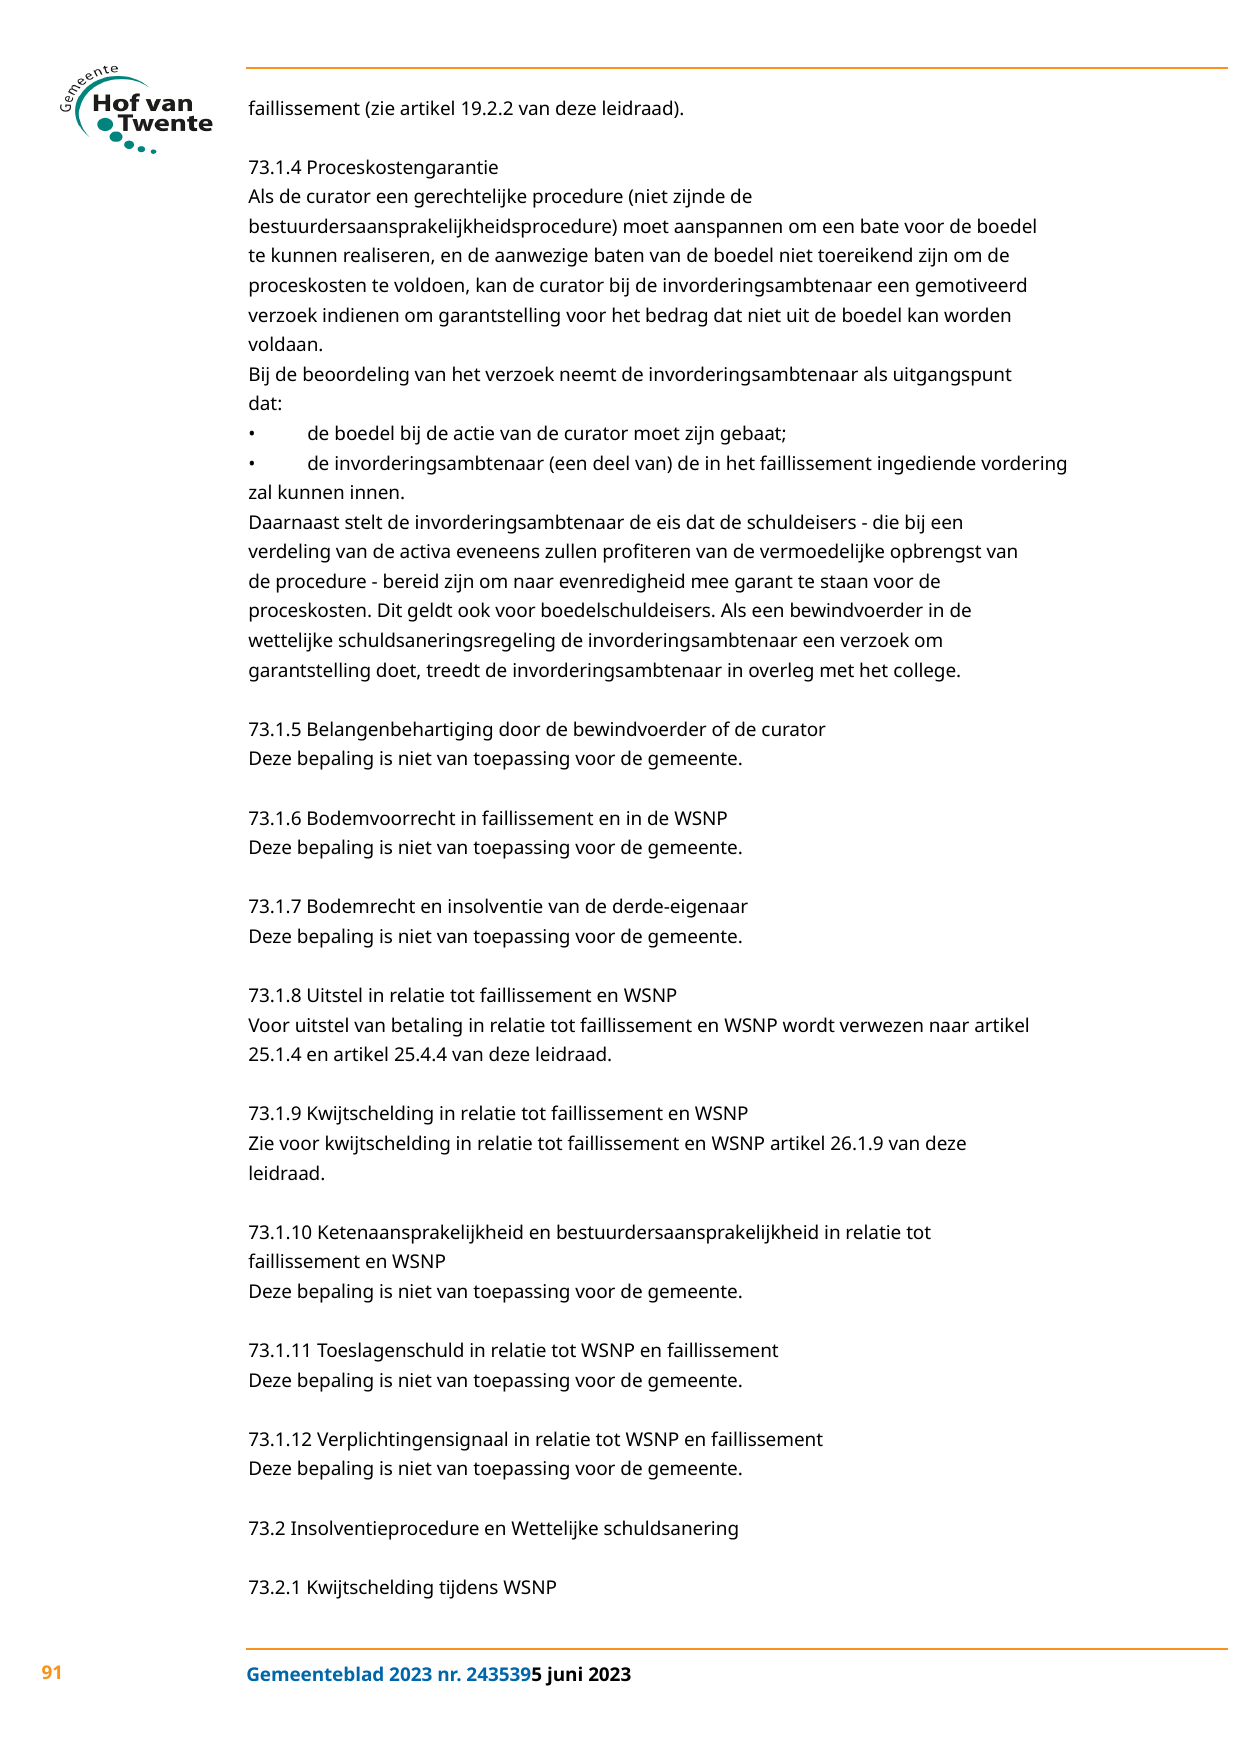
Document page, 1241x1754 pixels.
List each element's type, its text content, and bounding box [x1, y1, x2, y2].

text 73.1.4 Proceskostengarantie [248, 154, 1152, 180]
text Deze bepaling is niet van toepassing voor de gemeente. [248, 923, 1152, 949]
text Voor uitstel van betaling in relatie tot faillissement en WSNP wordt verwezen naar artikel [248, 1012, 1152, 1038]
text 73.2 Insolventieprocedure en Wettelijke schuldsanering [248, 1515, 1152, 1541]
text bestuurdersaansprakelijkheidsprocedure) moet aanspannen om een bate voor de boedel [248, 213, 1152, 239]
text 25.1.4 en artikel 25.4.4 van deze leidraad. [248, 1041, 1152, 1067]
text Deze bepaling is niet van toepassing voor de gemeente. [248, 1367, 1152, 1393]
text 73.1.12 Verplichtingensignaal in relatie tot WSNP en faillissement [248, 1426, 1152, 1452]
text Deze bepaling is niet van toepassing voor de gemeente. [248, 1456, 1152, 1481]
text zal kunnen innen. [248, 479, 1152, 505]
list de invorderingsambtenaar (een deel van) de in het faillissement ingediende vordering [248, 450, 1152, 476]
text 73.1.5 Belangenbehartiging door de bewindvoerder of de curator [248, 716, 1152, 742]
text 73.1.6 Bodemvoorrecht in faillissement en in de WSNP [248, 805, 1152, 831]
text faillissement (zie artikel 19.2.2 van deze leidraad). [248, 95, 1152, 121]
text proceskosten te voldoen, kan de curator bij de invorderingsambtenaar een gemotiveerd [248, 272, 1152, 298]
text 73.1.11 Toeslagenschuld in relatie tot WSNP en faillissement [248, 1337, 1152, 1363]
text garantstelling doet, treedt de invorderingsambtenaar in overleg met het college. [248, 657, 1152, 683]
text faillissement en WSNP [248, 1248, 1152, 1274]
text verdeling van de activa eveneens zullen profiteren van de vermoedelijke opbrengst van [248, 538, 1152, 564]
text wettelijke schuldsaneringsregeling de invorderingsambtenaar een verzoek om [248, 627, 1152, 653]
text 73.1.7 Bodemrecht en insolventie van de derde-eigenaar [248, 893, 1152, 919]
text Deze bepaling is niet van toepassing voor de gemeente. [248, 746, 1152, 771]
list de boedel bij de actie van de curator moet zijn gebaat; [248, 420, 1152, 446]
text leidraad. [248, 1160, 1152, 1186]
text de procedure - bereid zijn om naar evenredigheid mee garant te staan voor de [248, 568, 1152, 594]
text Deze bepaling is niet van toepassing voor de gemeente. [248, 1278, 1152, 1304]
text dat: [248, 391, 1152, 416]
text voldaan. [248, 331, 1152, 357]
text 73.1.10 Ketenaansprakelijkheid en bestuurdersaansprakelijkheid in relatie tot [248, 1219, 1152, 1245]
text Bij de beoordeling van het verzoek neemt de invorderingsambtenaar als uitgangspunt [248, 361, 1152, 387]
text 73.2.1 Kwijtschelding tijdens WSNP [248, 1574, 1152, 1600]
picture [41, 47, 231, 172]
text Daarnaast stelt de invorderingsambtenaar de eis dat de schuldeisers - die bij een [248, 509, 1152, 535]
text Deze bepaling is niet van toepassing voor de gemeente. [248, 834, 1152, 860]
text proceskosten. Dit geldt ook voor boedelschuldeisers. Als een bewindvoerder in de [248, 598, 1152, 623]
text Als de curator een gerechtelijke procedure (niet zijnde de [248, 183, 1152, 209]
text verzoek indienen om garantstelling voor het bedrag dat niet uit de boedel kan worden [248, 302, 1152, 328]
text te kunnen realiseren, en de aanwezige baten van de boedel niet toereikend zijn om de [248, 243, 1152, 268]
text Zie voor kwijtschelding in relatie tot faillissement en WSNP artikel 26.1.9 van deze [248, 1130, 1152, 1156]
text 73.1.8 Uitstel in relatie tot faillissement en WSNP [248, 982, 1152, 1008]
text 73.1.9 Kwijtschelding in relatie tot faillissement en WSNP [248, 1101, 1152, 1126]
